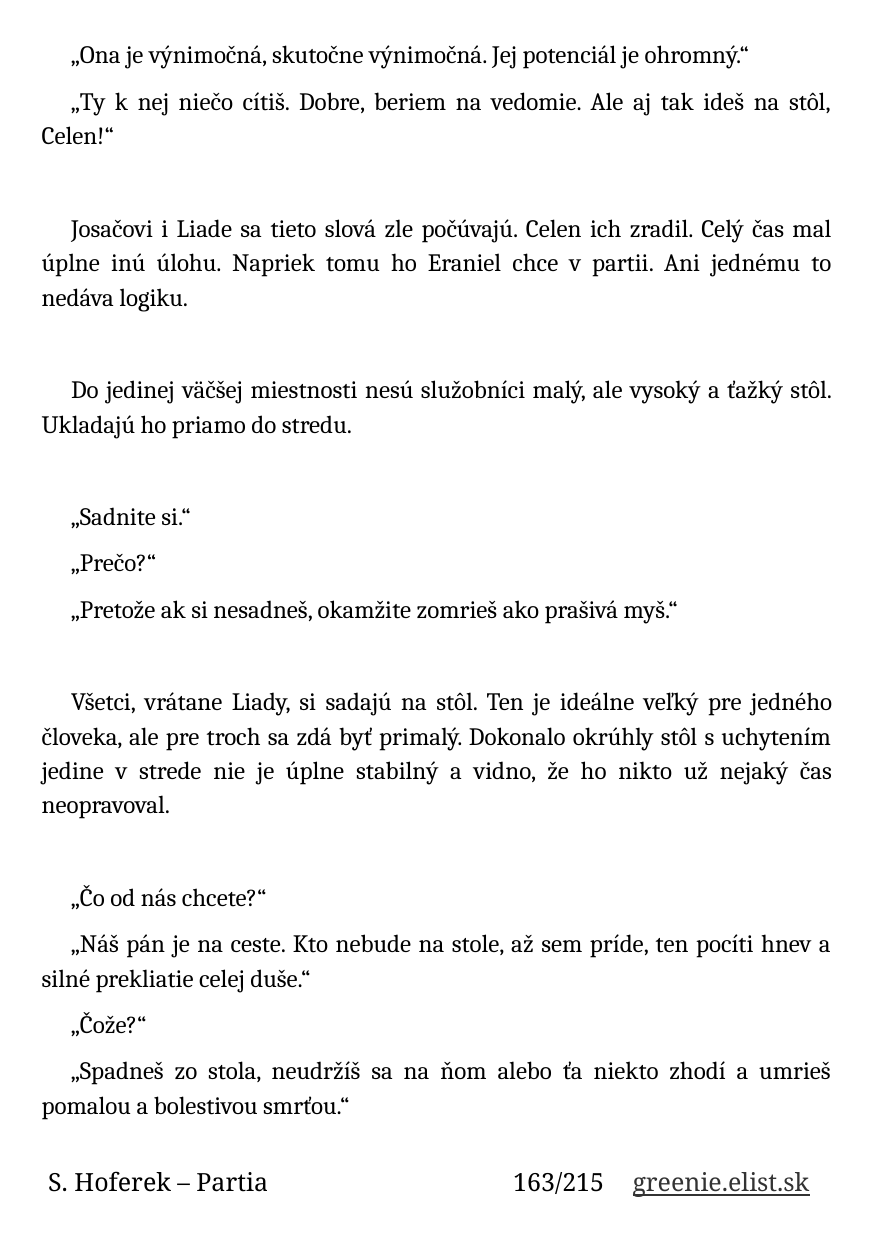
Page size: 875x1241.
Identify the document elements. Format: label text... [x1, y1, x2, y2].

text „Náš pán je na ceste. Kto nebude na stole, až sem príde, ten pocíti hnev a silné prekliatie celej duše.“ [41, 930, 833, 993]
text „Ty k nej niečo cítiš. Dobre, beriem na vedomie. Ale aj tak ideš na stôl, Celen!“ [41, 88, 833, 151]
text „Ona je výnimočná, skutočne výnimočná. Jej potenciál je ohromný.“ [41, 41, 833, 70]
text Všetci, vrátane Liady, si sadajú na stôl. Ten je ideálne veľký pre jedného človeka, ale pre troch sa zdá byť primalý. Dokonalo okrúhly stôl s uchytením jedine v strede nie je úplne stabilný a vidno, že ho nikto už nejaký čas neopravoval. [41, 688, 833, 820]
text Josačovi i Liade sa tieto slová zle počúvajú. Celen ich zradil. Celý čas mal úplne inú úlohu. Napriek tomu ho Eraniel chce v partii. Ani jednému to nedáva logiku. [41, 214, 833, 312]
text „Sadnite si.“ [41, 503, 833, 532]
text Do jedinej väčšej miestnosti nesú služobníci malý, ale vysoký a ťažký stôl. Ukladajú ho priamo do stredu. [41, 376, 833, 439]
text „Čo od nás chcete?“ [41, 884, 833, 913]
text „Pretože ak si nesadneš, okamžite zomrieš ako prašivá myš.“ [41, 596, 833, 624]
text „Čože?“ [41, 1011, 833, 1040]
text „Prečo?“ [41, 549, 833, 578]
text „Spadneš zo stola, neudržíš sa na ňom alebo ťa niekto zhodí a umrieš pomalou a bolestivou smrťou.“ [41, 1057, 833, 1120]
